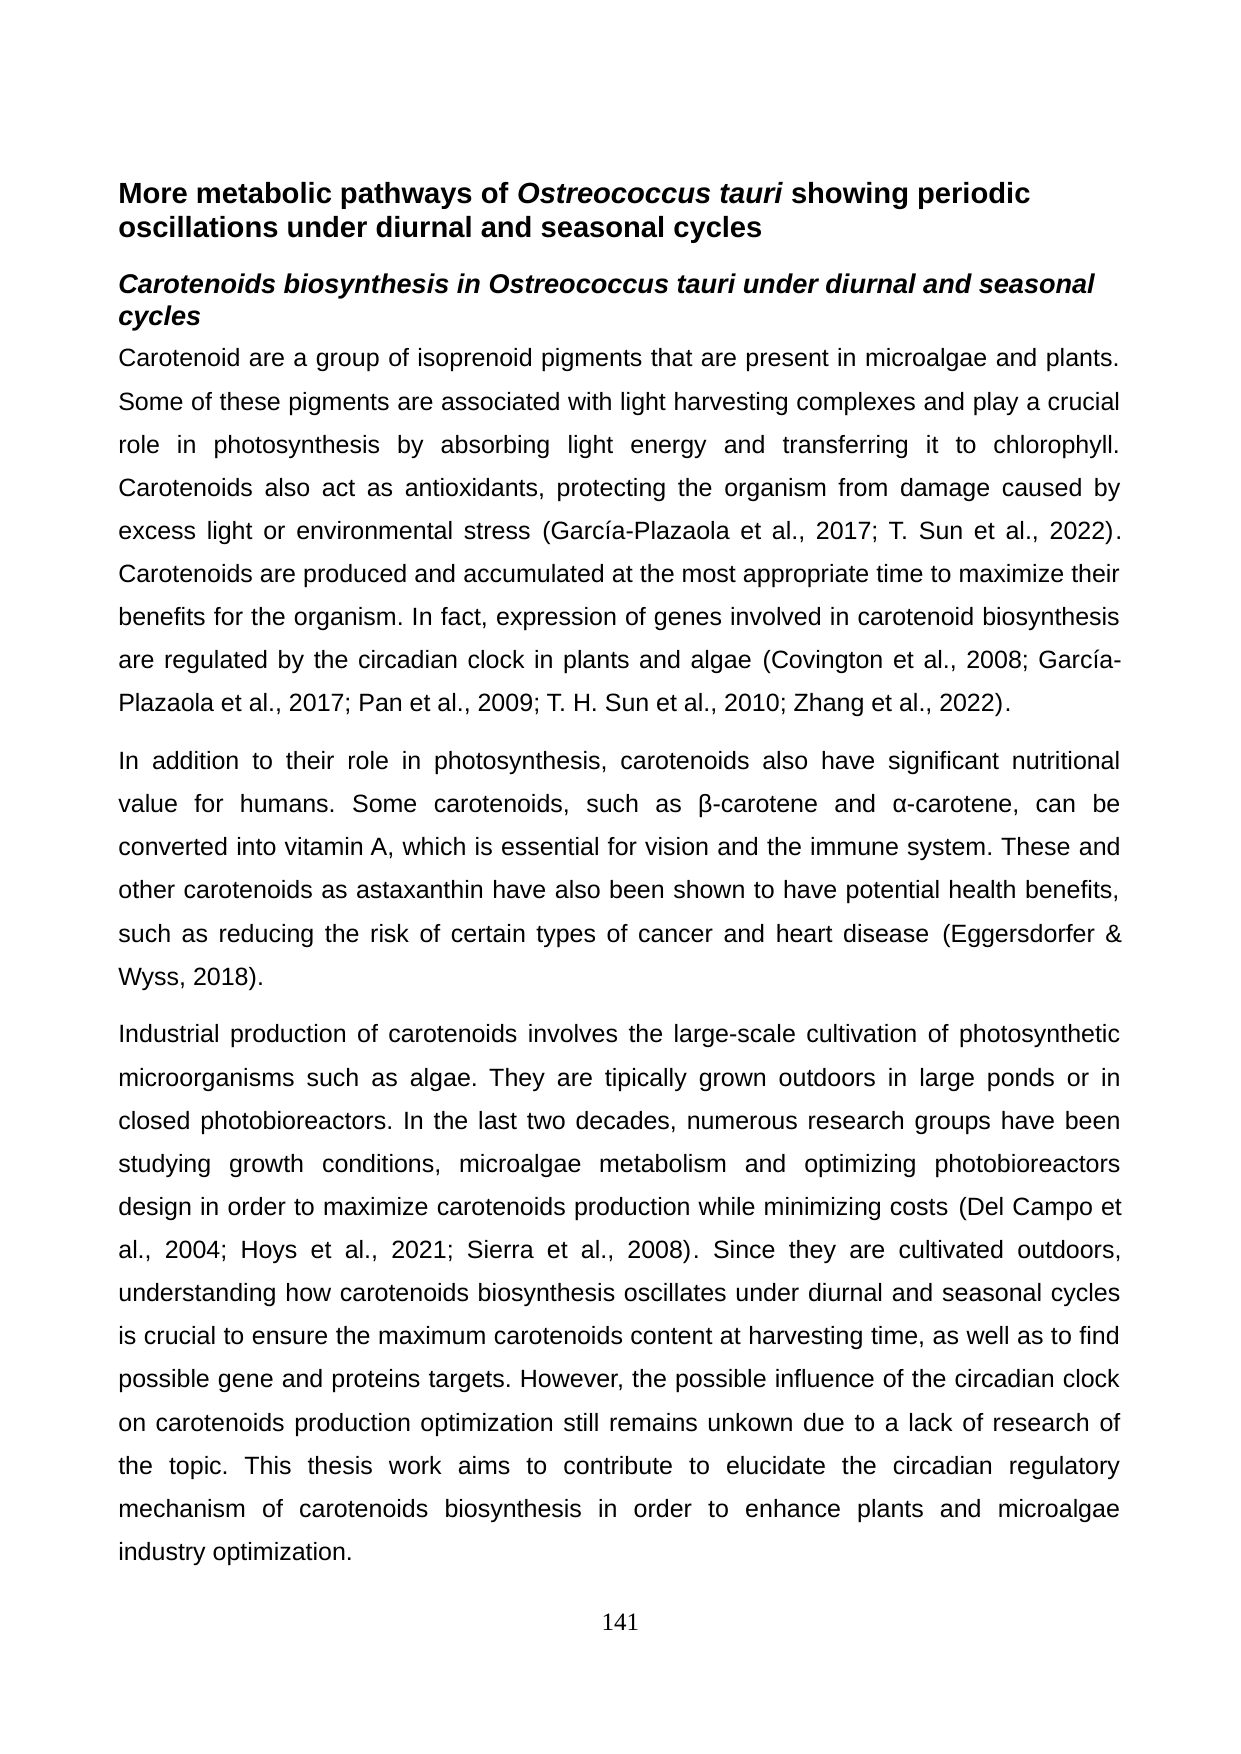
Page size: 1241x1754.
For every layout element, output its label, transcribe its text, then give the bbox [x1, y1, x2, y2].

text In addition to their role in photosynthesis, carotenoids also have significant nutritional value for humans. Some carotenoids, such as β-carotene and α-carotene, can be converted into vitamin A, which is essential for vision and the immune system. These and other carotenoids as astaxanthin have also been shown to have potential health benefits, such as reducing the risk of certain types of cancer and heart disease (Eggersdorfer & Wyss, 2018)⁠. [118, 746, 1122, 991]
subtitle Carotenoids biosynthesis in Ostreococcus tauri under diurnal and seasonal cycles [118, 268, 1122, 331]
subtitle More metabolic pathways of Ostreococcus tauri showing periodic oscillations under diurnal and seasonal cycles [118, 176, 1122, 243]
text Carotenoid are a group of isoprenoid pigments that are present in microalgae and plants. Some of these pigments are associated with light harvesting complexes and play a crucial role in photosynthesis by absorbing light energy and transferring it to chlorophyll. Carotenoids also act as antioxidants, protecting the organism from damage caused by excess light or environmental stress (García-Plazaola et al., 2017; T. Sun et al., 2022)⁠. Carotenoids are produced and accumulated at the most appropriate time to maximize their benefits for the organism. In fact, expression of genes involved in carotenoid biosynthesis are regulated by the circadian clock in plants and algae (Covington et al., 2008; García-Plazaola et al., 2017; Pan et al., 2009; T. H. Sun et al., 2010; Zhang et al., 2022)⁠. [118, 343, 1122, 717]
text Industrial production of carotenoids involves the large-scale cultivation of photosynthetic microorganisms such as algae. They are tipically grown outdoors in large ponds or in closed photobioreactors. In the last two decades, numerous research groups have been studying growth conditions, microalgae metabolism and optimizing photobioreactors design in order to maximize carotenoids production while minimizing costs (Del Campo et al., 2004; Hoys et al., 2021; Sierra et al., 2008)⁠. Since they are cultivated outdoors, understanding how carotenoids biosynthesis oscillates under diurnal and seasonal cycles is crucial to ensure the maximum carotenoids content at harvesting time, as well as to find possible gene and proteins targets. However, the possible influence of the circadian clock on carotenoids production optimization still remains unkown due to a lack of research of the topic. This thesis work aims to contribute to elucidate the circadian regulatory mechanism of carotenoids biosynthesis in order to enhance plants and microalgae industry optimization. [118, 1019, 1122, 1566]
